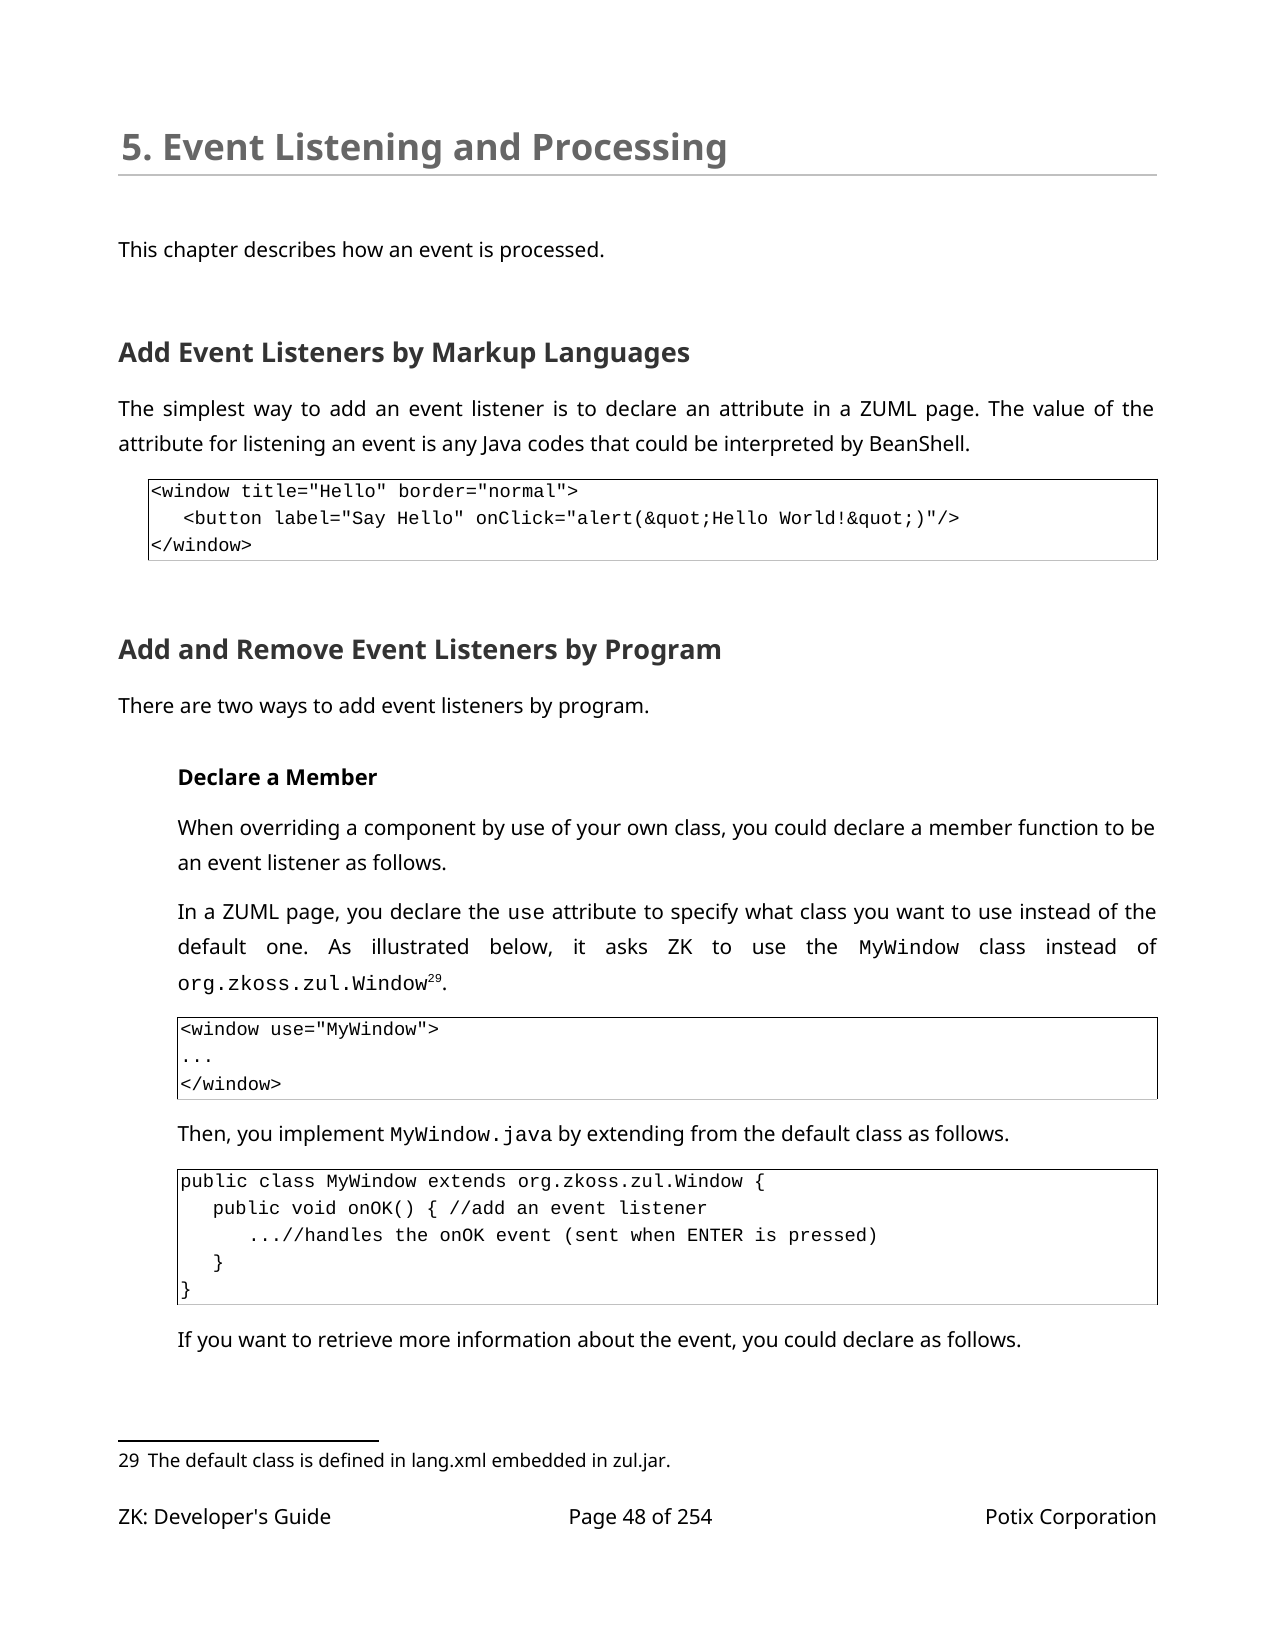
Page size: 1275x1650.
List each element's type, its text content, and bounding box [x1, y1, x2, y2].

text There are two ways to add event listeners by program. [118, 691, 1157, 719]
text <window use="MyWindow"> [178, 1018, 1157, 1041]
text public class MyWindow extends org.zkoss.zul.Window { [178, 1170, 1157, 1193]
text <window title="Hello" border="normal"> [149, 480, 1157, 503]
text In a ZUML page, you declare the use attribute to specify what class you want to use instead of the default one. As illustrated below, it asks ZK to use the MyWindow class instead of org.zkoss.zul.Window. [177, 897, 1157, 996]
text } [178, 1250, 1157, 1274]
text If you want to retrieve more information about the event, you could declare as follows. [177, 1325, 1157, 1353]
text } [178, 1277, 1157, 1304]
text This chapter describes how an event is processed. [118, 235, 1157, 263]
text ... [178, 1044, 1157, 1068]
text <button label="Say Hello" onClick="alert(&quot;Hello World!&quot;)"/> [149, 506, 1157, 530]
text public void onOK() { //add an event listener [178, 1196, 1157, 1220]
text When overriding a component by use of your own class, you could declare a member function to be an event listener as follows. [177, 813, 1157, 876]
subtitle Declare a Member [177, 762, 1157, 792]
text The default class is defined in lang.xml embedded in zul.jar. [118, 1447, 1157, 1473]
text Then, you implement MyWindow.java by extending from the default class as follows. [177, 1119, 1157, 1148]
text </window> [149, 533, 1157, 560]
text </window> [178, 1071, 1157, 1099]
subtitle 5. Event Listening and Processing [118, 118, 1157, 174]
text The simplest way to add an event listener is to declare an attribute in a ZUML page. The value of the attribute for listening an event is any Java codes that could be interpreted by BeanShell. [118, 394, 1157, 458]
subtitle Add and Remove Event Listeners by Program [118, 631, 1157, 668]
subtitle Add Event Listeners by Markup Languages [118, 334, 1157, 371]
text ...//handles the onOK event (sent when ENTER is pressed) [178, 1223, 1157, 1247]
